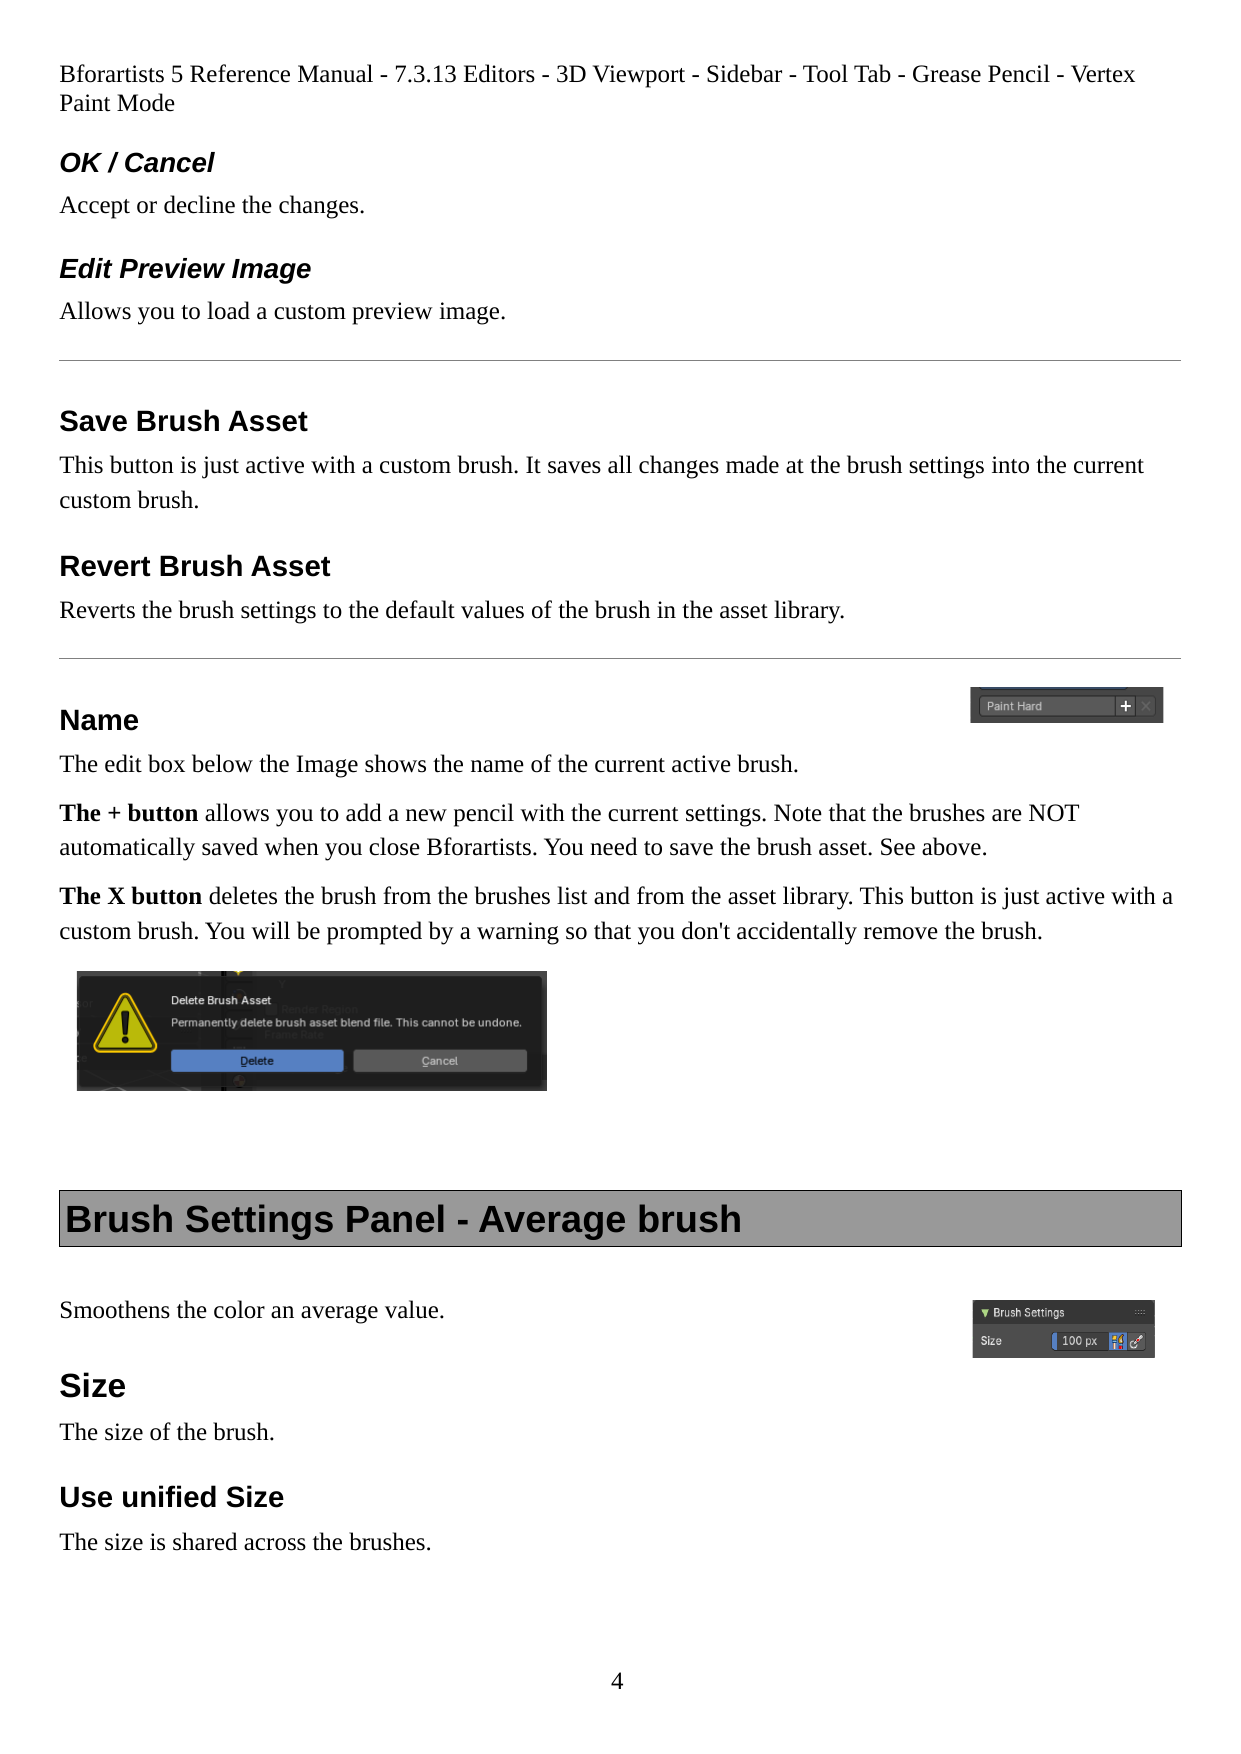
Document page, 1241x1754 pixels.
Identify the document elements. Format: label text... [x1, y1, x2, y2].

text The size of the brush. [59, 1417, 1181, 1445]
text Allows you to load a custom preview image. [59, 296, 1181, 325]
text Accept or decline the changes. [59, 190, 1181, 219]
text Smoothens the color an average value. [59, 1296, 1181, 1324]
text The edit box below the Image shows the name of the current active brush. [59, 749, 1181, 778]
subtitle Size [59, 1366, 1181, 1404]
picture [76, 971, 547, 1091]
text Reverts the brush settings to the default values of the brush in the asset library. [59, 595, 1181, 623]
subtitle Revert Brush Asset [59, 548, 1181, 582]
subtitle OK / Cancel [59, 146, 1181, 178]
text The X button deletes the brush from the brushes list and from the asset library. This button is just active with a custom brush. You will be prompted by a warning so that you don't accidentally remove the brush. [59, 881, 1181, 945]
subtitle Save Brush Asset [59, 404, 1181, 438]
picture [970, 687, 1164, 723]
text The size is shared across the brushes. [59, 1527, 1181, 1555]
subtitle Name [59, 703, 1181, 736]
subtitle Edit Preview Image [59, 252, 1181, 284]
table_header Brush Settings Panel - Average brush [60, 1191, 1181, 1246]
text This button is just active with a custom brush. It saves all changes made at the brush settings into the current custom brush. [59, 450, 1181, 514]
subtitle Use unified Size [59, 1480, 1181, 1514]
text The + button allows you to add a new pencil with the current settings. Note that the brushes are NOT automatically saved when you close Bforartists. You need to save the brush asset. See above. [59, 798, 1181, 861]
picture [972, 1300, 1155, 1358]
